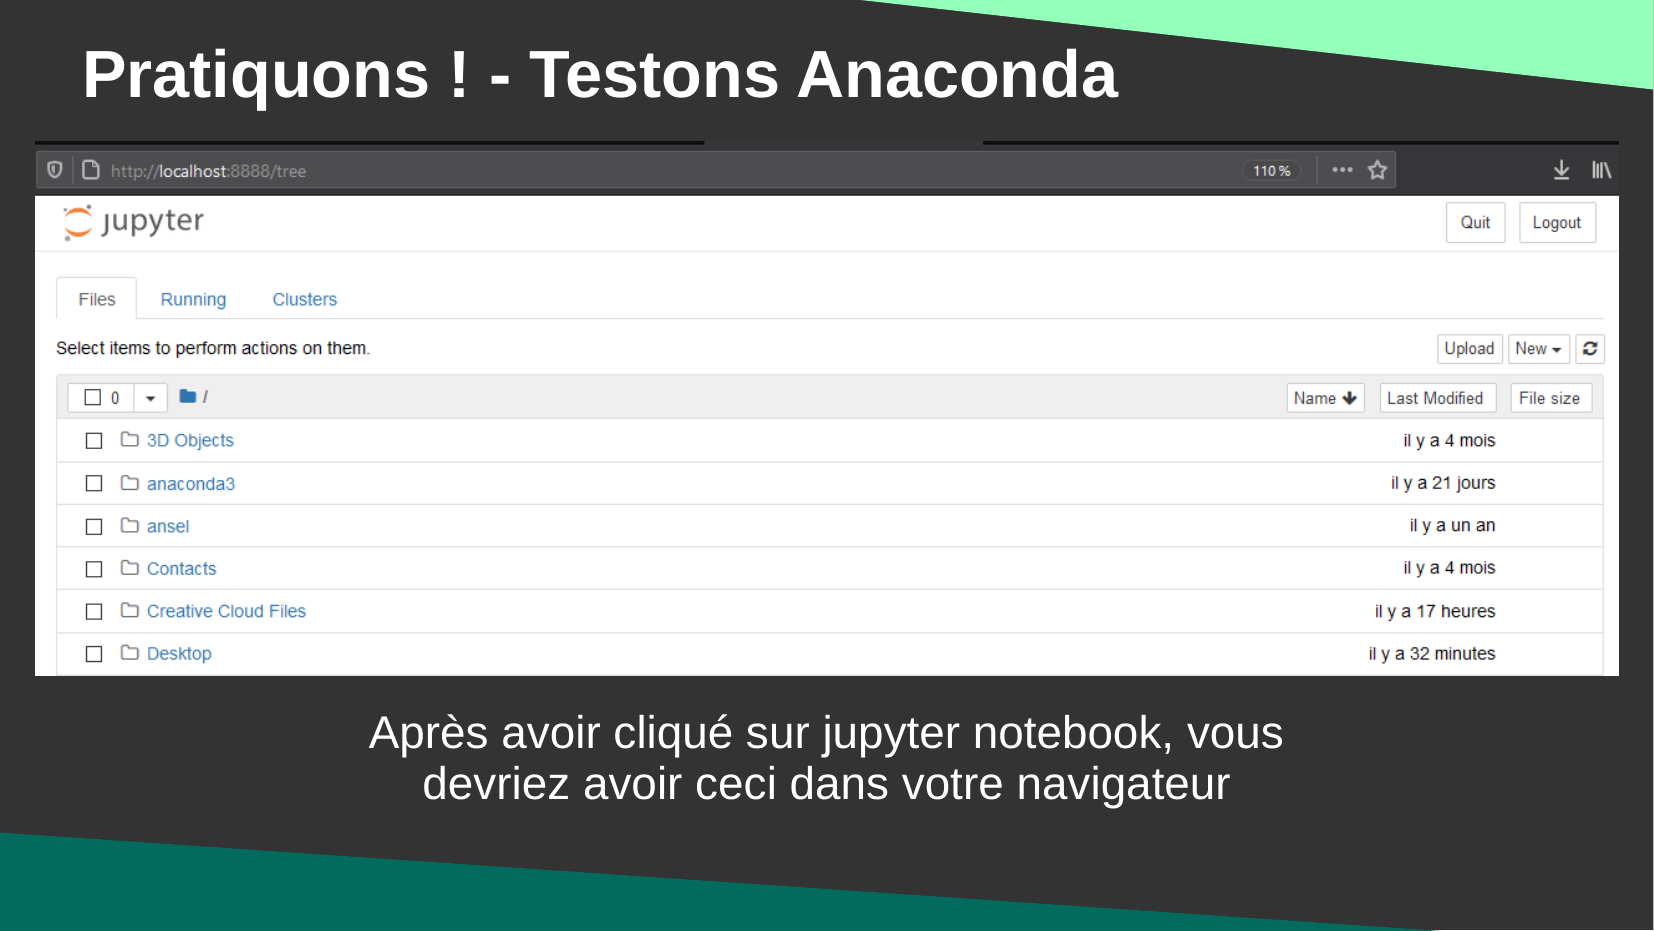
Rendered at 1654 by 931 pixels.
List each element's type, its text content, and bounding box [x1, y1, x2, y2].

text_box [860, 0, 1654, 90]
picture [35, 141, 1619, 676]
title Pratiquons ! - Testons Anaconda [82, 37, 1571, 114]
title Après avoir cliqué sur jupyter notebook, vous devriez avoir ceci dans votre navigateur [300, 706, 1354, 863]
